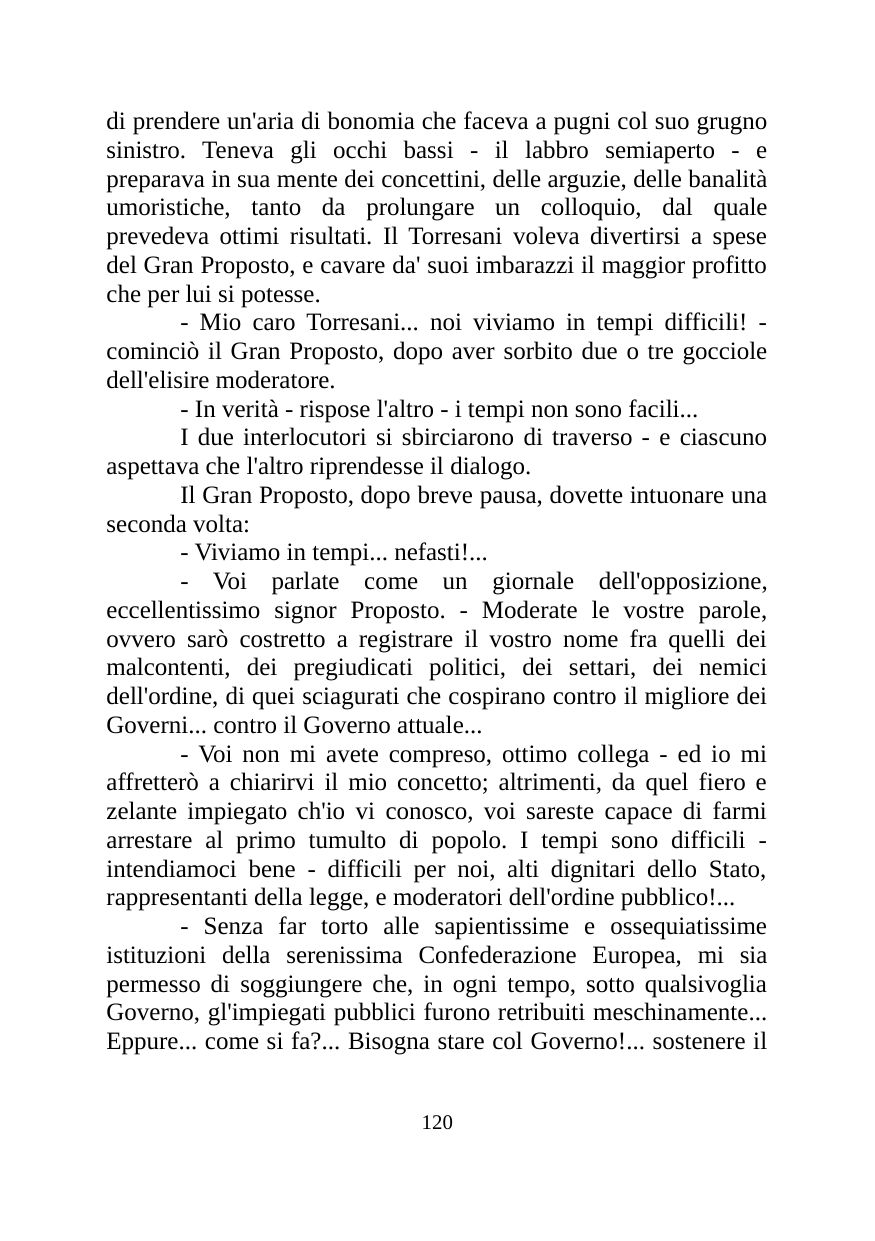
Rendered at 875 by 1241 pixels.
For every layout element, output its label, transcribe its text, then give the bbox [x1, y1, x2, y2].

text - Senza far torto alle sapientissime e ossequiatissime istituzioni della serenissima Confederazione Europea, mi sia permesso di soggiungere che, in ogni tempo, sotto qualsivoglia Governo, gl'impiegati pubblici furono retribuiti meschinamente... Eppure... come si fa?... Bisogna stare col Governo!... sostenere il [106, 911, 768, 1055]
text Il Gran Proposto, dopo breve pausa, dovette intuonare una seconda volta: [106, 480, 768, 537]
text - Voi parlate come un giornale dell'opposizione, eccellentissimo signor Proposto. - Moderate le vostre parole, ovvero sarò costretto a registrare il vostro nome fra quelli dei malcontenti, dei pregiudicati politici, dei settari, dei nemici dell'ordine, di quei sciagurati che cospirano contro il migliore dei Governi... contro il Governo attuale... [106, 566, 768, 739]
text I due interlocutori si sbirciarono di traverso - e ciascuno aspettava che l'altro riprendesse il dialogo. [106, 422, 768, 480]
text - Mio caro Torresani... noi viviamo in tempi difficili! - cominciò il Gran Proposto, dopo aver sorbito due o tre gocciole dell'elisire moderatore. [106, 307, 768, 394]
text - In verità - rispose l'altro - i tempi non sono facili... [106, 394, 768, 422]
text di prendere un'aria di bonomia che faceva a pugni col suo grugno sinistro. Teneva gli occhi bassi - il labbro semiaperto - e preparava in sua mente dei concettini, delle arguzie, delle banalità umoristiche, tanto da prolungare un colloquio, dal quale prevedeva ottimi risultati. Il Torresani voleva divertirsi a spese del Gran Proposto, e cavare da' suoi imbarazzi il maggior profitto che per lui si potesse. [106, 106, 768, 307]
text - Voi non mi avete compreso, ottimo collega - ed io mi affretterò a chiarirvi il mio concetto; altrimenti, da quel fiero e zelante impiegato ch'io vi conosco, voi sareste capace di farmi arrestare al primo tumulto di popolo. I tempi sono difficili - intendiamoci bene - difficili per noi, alti dignitari dello Stato, rappresentanti della legge, e moderatori dell'ordine pubblico!... [106, 739, 768, 911]
text - Viviamo in tempi... nefasti!... [106, 537, 768, 566]
